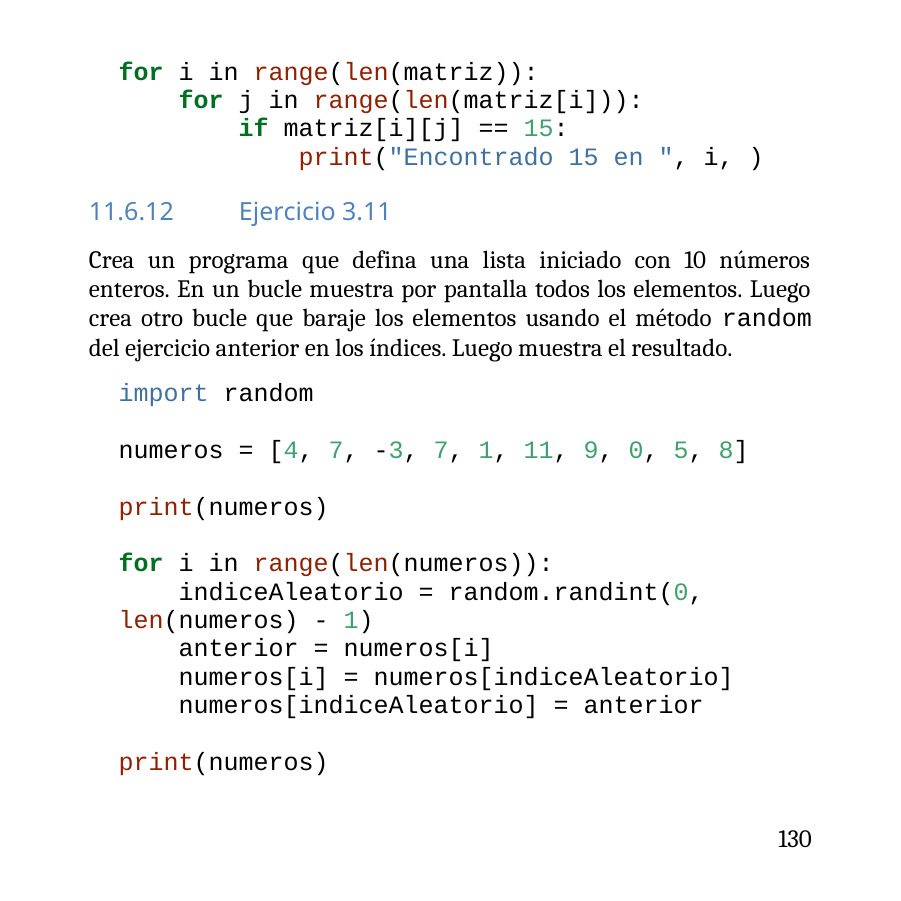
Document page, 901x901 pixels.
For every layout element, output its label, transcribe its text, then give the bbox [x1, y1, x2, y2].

text Crea un programa que defina una lista iniciado con 10 números enteros. En un bucle muestra por pantalla todos los elementos. Luego crea otro bucle que baraje los elementos usando el método random del ejercicio anterior en los índices. Luego muestra el resultado. [89, 246, 811, 362]
subtitle Ejercicio 3.11 [89, 193, 811, 227]
text import random numeros = [4, 7, -3, 7, 1, 11, 9, 0, 5, 8] print(numeros) for i in range(len(numeros)): indiceAleatorio = random.randint(0, len(numeros) - 1) anterior = numeros[i] numeros[i] = numeros[indiceAleatorio] numeros[indiceAleatorio] = anterior print(numeros) [118, 381, 811, 778]
text for i in range(len(matriz)): for j in range(len(matriz[i])): if matriz[i][j] == 15: print("Encontrado 15 en ", i, ) [118, 59, 811, 172]
